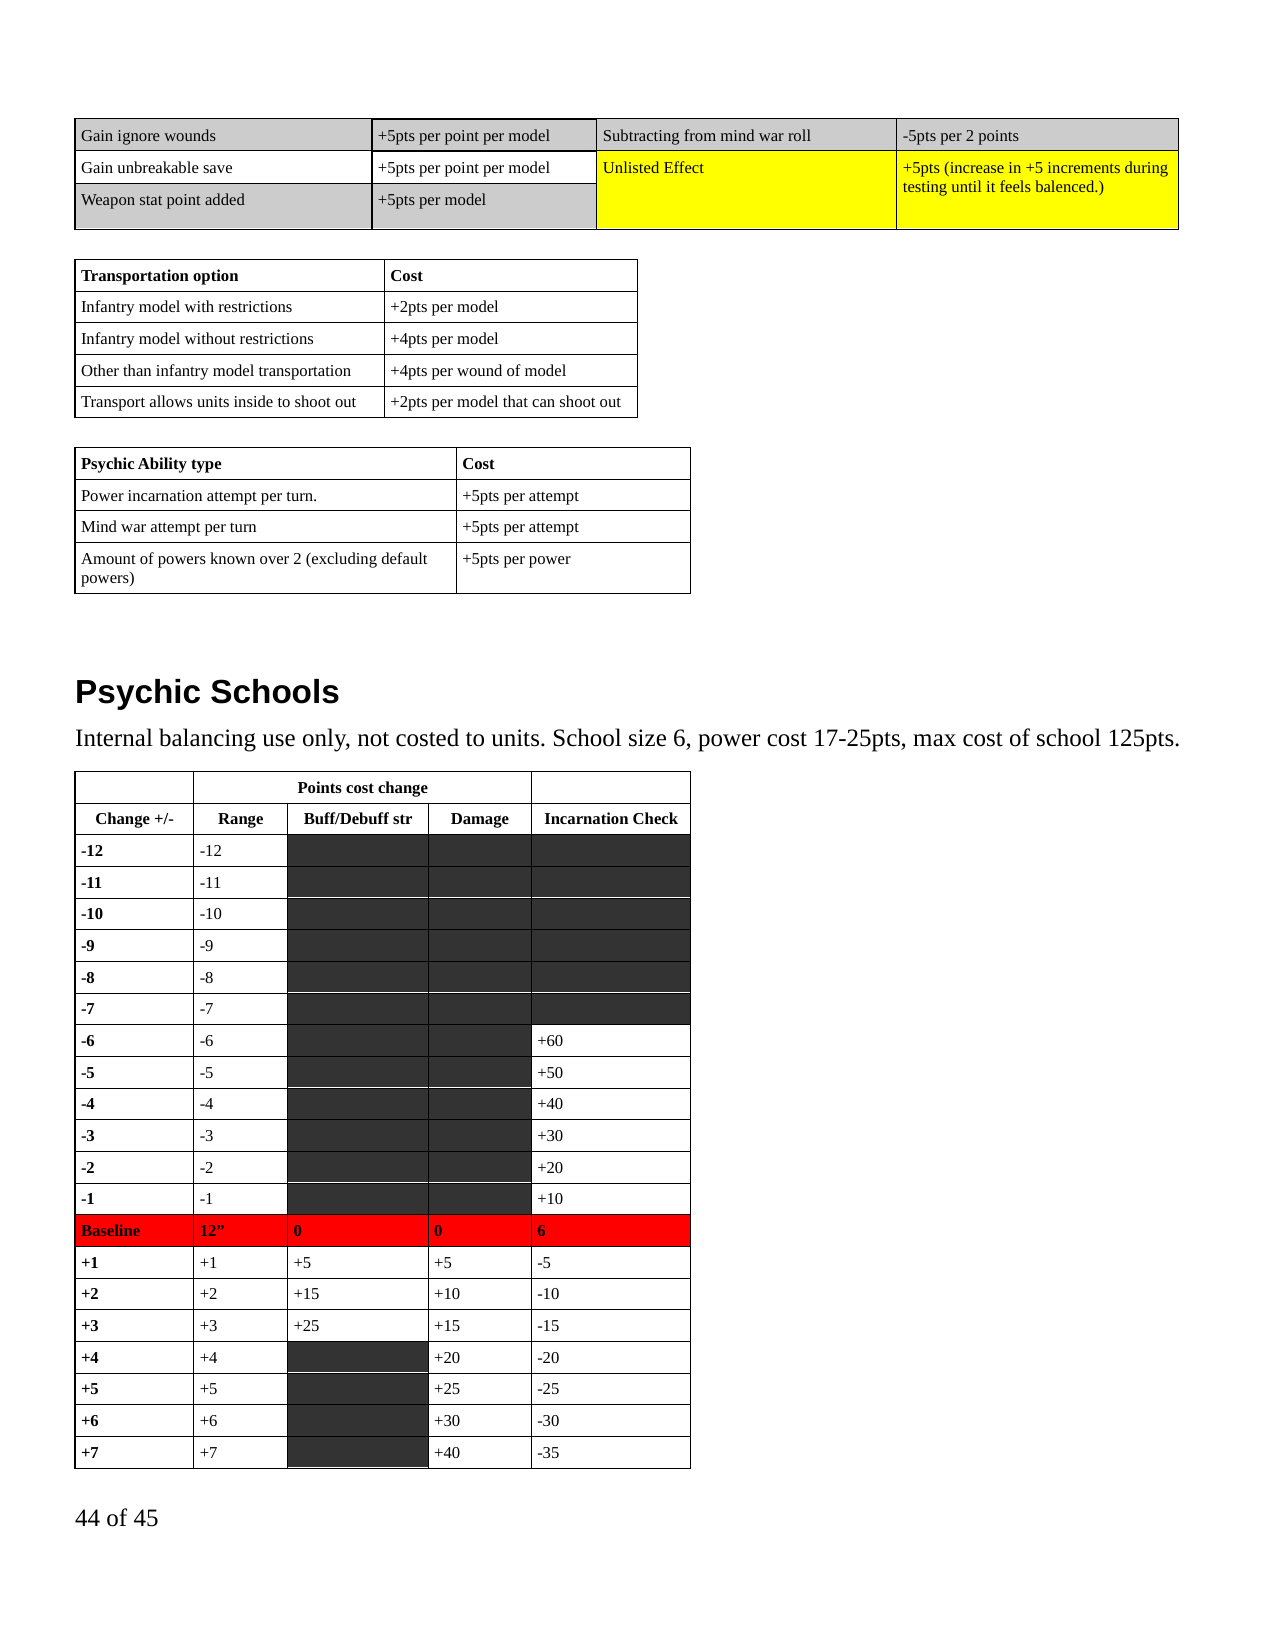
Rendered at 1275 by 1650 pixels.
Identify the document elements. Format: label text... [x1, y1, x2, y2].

table_cell +15 [429, 1310, 531, 1341]
table_cell +4pts per model [385, 323, 637, 354]
table_header Transportation option [76, 260, 384, 291]
table_cell [429, 1120, 531, 1151]
table_cell +25 [288, 1310, 428, 1341]
table_cell [429, 1057, 531, 1087]
table_cell +20 [429, 1342, 531, 1372]
table_cell Change +/- [76, 804, 193, 834]
table_cell [288, 1437, 428, 1467]
table_cell -1 [76, 1184, 193, 1214]
table_cell +6 [194, 1405, 287, 1436]
table_cell [288, 1120, 428, 1151]
table_cell [429, 962, 531, 992]
table_cell [532, 994, 690, 1024]
table_cell -4 [76, 1089, 193, 1119]
table_cell +3 [194, 1310, 287, 1341]
table_cell Subtracting from mind war roll [597, 119, 896, 150]
table_cell -10 [194, 899, 287, 929]
table_cell +7 [76, 1437, 193, 1467]
table_cell Mind war attempt per turn [76, 511, 456, 542]
table_cell -20 [532, 1342, 690, 1372]
table_cell [288, 867, 428, 897]
table_cell Weapon stat point added [76, 184, 371, 228]
table_cell Damage [429, 804, 531, 834]
table_cell 12” [194, 1215, 287, 1246]
table_cell -35 [532, 1437, 690, 1467]
table_cell +25 [429, 1374, 531, 1404]
table_cell +2pts per model [385, 292, 637, 322]
subtitle Psychic Schools [75, 672, 1200, 711]
table_cell Transport allows units inside to shoot out [76, 387, 384, 417]
table_cell [288, 1405, 428, 1436]
table_cell +5 [76, 1374, 193, 1404]
table_cell [429, 1184, 531, 1214]
table_cell +5pts per point per model [373, 152, 596, 182]
table_cell [288, 1025, 428, 1056]
table_cell -5 [76, 1057, 193, 1087]
table_cell +10 [429, 1279, 531, 1309]
table_cell -2 [194, 1152, 287, 1182]
table_cell -3 [194, 1120, 287, 1151]
table_cell Infantry model with restrictions [76, 292, 384, 322]
table_cell -10 [532, 1279, 690, 1309]
table_header Cost [385, 260, 637, 291]
table_cell +5pts per power [457, 543, 690, 593]
table_cell [429, 835, 531, 866]
table_cell +30 [429, 1405, 531, 1436]
table_cell [288, 1152, 428, 1182]
table_cell Unlisted Effect [597, 151, 896, 228]
table_cell [288, 962, 428, 992]
table_cell -11 [76, 867, 193, 897]
table_cell -9 [76, 930, 193, 961]
table_cell -8 [76, 962, 193, 992]
table_cell [532, 835, 690, 866]
table_cell +40 [429, 1437, 531, 1467]
table_cell +7 [194, 1437, 287, 1467]
table_cell -12 [76, 835, 193, 866]
table_cell -7 [76, 994, 193, 1024]
table_cell +5 [429, 1247, 531, 1277]
table_cell [429, 994, 531, 1024]
table_cell [288, 899, 428, 929]
table_cell [429, 1089, 531, 1119]
table_cell -10 [76, 899, 193, 929]
table_cell +5pts per point per model [373, 120, 596, 150]
table_cell [288, 835, 428, 866]
table_cell Buff/Debuff str [288, 804, 428, 834]
table_cell -2 [76, 1152, 193, 1182]
table_cell Gain unbreakable save [76, 151, 371, 182]
text Internal balancing use only, not costed to units. School size 6, power cost 17-25pts, max cost of school 125pts. [75, 723, 1200, 752]
table_cell -7 [194, 994, 287, 1024]
table_cell +6 [76, 1405, 193, 1436]
table_cell +2 [76, 1279, 193, 1309]
table_cell +40 [532, 1089, 690, 1119]
table_header [532, 772, 690, 802]
table_cell +10 [532, 1184, 690, 1214]
table_cell +5pts per model [373, 184, 596, 228]
table_cell -12 [194, 835, 287, 866]
table_cell Incarnation Check [532, 804, 690, 834]
table_cell -1 [194, 1184, 287, 1214]
table_cell [288, 1374, 428, 1404]
table_cell +15 [288, 1279, 428, 1309]
table_cell -3 [76, 1120, 193, 1151]
table_cell Power incarnation attempt per turn. [76, 480, 456, 510]
table_cell -8 [194, 962, 287, 992]
table_cell +20 [532, 1152, 690, 1182]
table_cell -5 [194, 1057, 287, 1087]
table_cell [532, 962, 690, 992]
table_header Cost [457, 448, 690, 479]
table_cell +4 [194, 1342, 287, 1372]
table_cell [288, 1089, 428, 1119]
table_cell 6 [532, 1215, 690, 1246]
table_cell +1 [76, 1247, 193, 1277]
table_cell -9 [194, 930, 287, 961]
table_cell +5 [288, 1247, 428, 1277]
table_cell [429, 899, 531, 929]
table_cell +5 [194, 1374, 287, 1404]
table_cell +30 [532, 1120, 690, 1151]
table_cell -11 [194, 867, 287, 897]
table_cell +2pts per model that can shoot out [385, 387, 637, 417]
table_cell 0 [288, 1215, 428, 1246]
table_cell 0 [429, 1215, 531, 1246]
table_cell [288, 1184, 428, 1214]
table_cell +60 [532, 1025, 690, 1056]
table_cell [429, 1025, 531, 1056]
table_cell -6 [194, 1025, 287, 1056]
table_cell [429, 867, 531, 897]
table_cell -15 [532, 1310, 690, 1341]
table_cell +50 [532, 1057, 690, 1087]
table_header [76, 772, 193, 802]
table_cell +2 [194, 1279, 287, 1309]
table_cell [288, 1342, 428, 1372]
table_cell +3 [76, 1310, 193, 1341]
table_cell -4 [194, 1089, 287, 1119]
table_cell Range [194, 804, 287, 834]
table_cell +5pts per attempt [457, 480, 690, 510]
table_cell [429, 930, 531, 961]
table_header Psychic Ability type [76, 448, 456, 479]
table_cell [532, 930, 690, 961]
table_cell [288, 1057, 428, 1087]
table_cell Other than infantry model transportation [76, 355, 384, 386]
table_cell +4 [76, 1342, 193, 1372]
table_cell +5pts per attempt [457, 511, 690, 542]
table_cell [532, 867, 690, 897]
table_cell Gain ignore wounds [76, 119, 371, 150]
table_cell +5pts (increase in +5 increments during testing until it feels balenced.) [897, 151, 1178, 228]
table_cell +1 [194, 1247, 287, 1277]
table_cell [288, 930, 428, 961]
table_header Points cost change [194, 772, 531, 802]
table_cell +4pts per wound of model [385, 355, 637, 386]
table_cell -5pts per 2 points [897, 119, 1178, 150]
table_cell -25 [532, 1374, 690, 1404]
table_cell [532, 899, 690, 929]
table_cell Infantry model without restrictions [76, 323, 384, 354]
table_cell [288, 994, 428, 1024]
table_cell -6 [76, 1025, 193, 1056]
table_cell -30 [532, 1405, 690, 1436]
table_cell -5 [532, 1247, 690, 1277]
table_cell Baseline [76, 1215, 193, 1246]
table_cell Amount of powers known over 2 (excluding default powers) [76, 543, 456, 593]
table_cell [429, 1152, 531, 1182]
